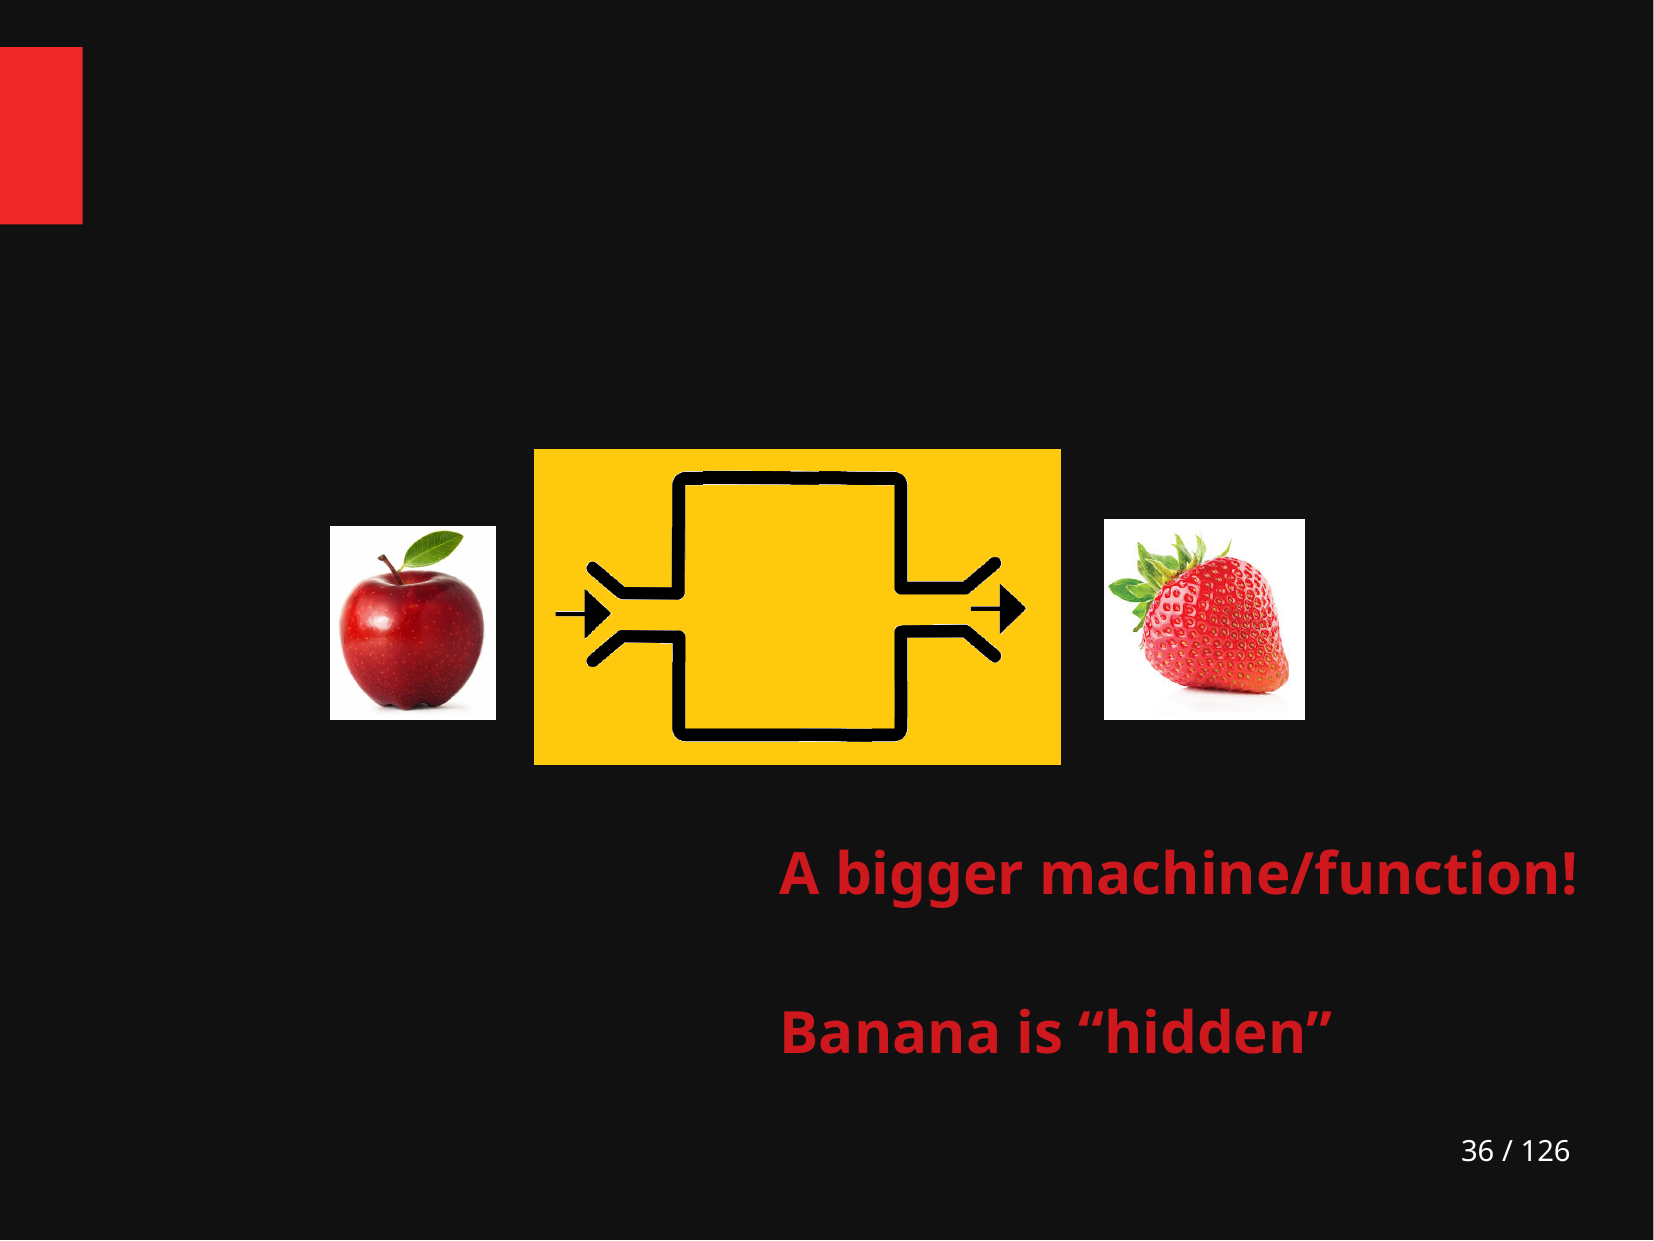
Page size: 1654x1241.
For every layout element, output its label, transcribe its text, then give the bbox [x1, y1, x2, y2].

picture [330, 526, 496, 721]
picture [534, 449, 1061, 766]
picture [1104, 519, 1306, 721]
text_box A bigger machine/function! Banana is “hidden” [765, 825, 1606, 1215]
